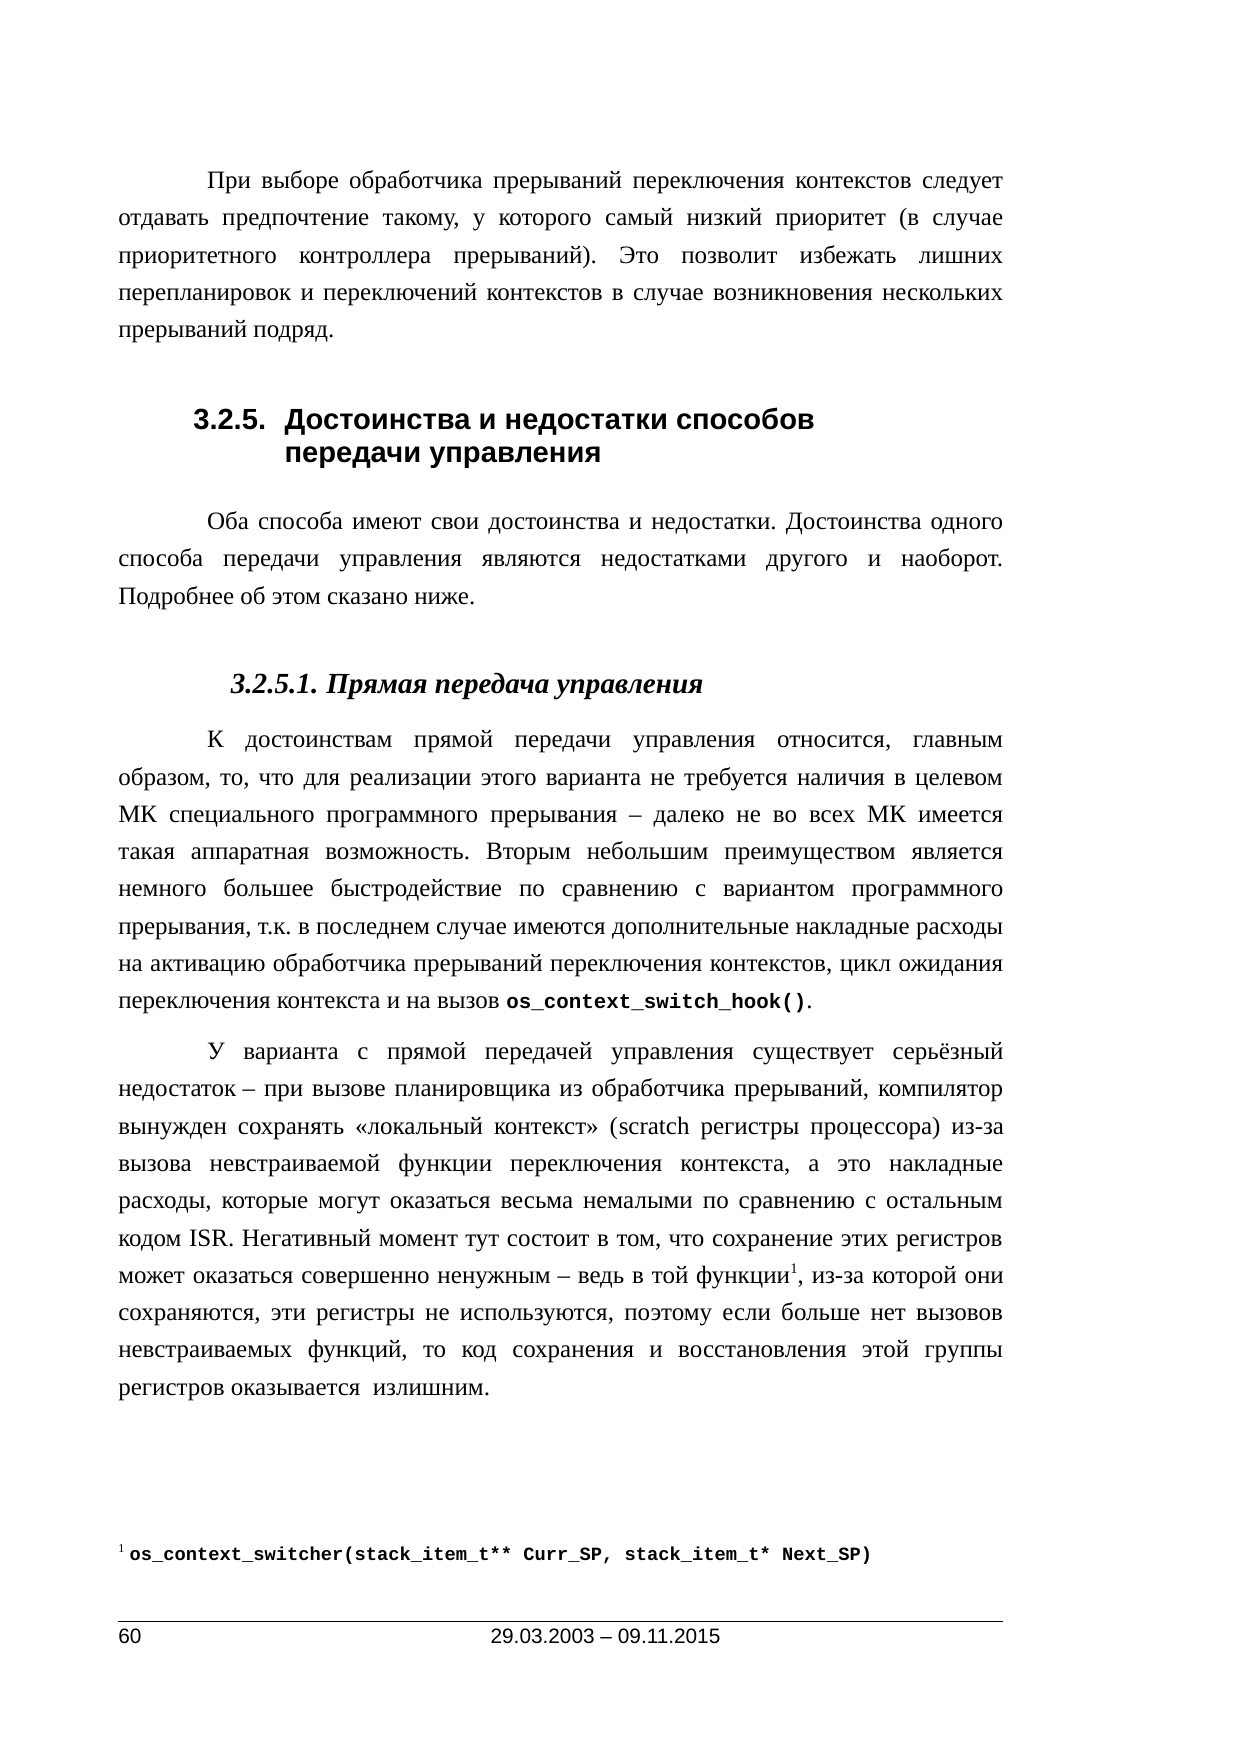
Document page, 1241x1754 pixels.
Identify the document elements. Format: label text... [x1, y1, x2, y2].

subtitle Прямая передача управления [231, 667, 1004, 700]
text К достоинствам прямой передачи управления относится, главным образом, то, что для реализации этого варианта не требуется наличия в целевом МК специального программного прерывания – далеко не во всех МК имеется такая аппаратная возможность. Вторым небольшим преимуществом является немного большее быстродействие по сравнению с вариантом программного прерывания, т.к. в последнем случае имеются дополнительные накладные расходы на активацию обработчика прерываний переключения контекстов, цикл ожидания переключения контекста и на вызов os_context_switch_hook(). [118, 724, 1004, 1015]
text У варианта с прямой передачей управления существует серьёзный недостаток – при вызове планировщика из обработчика прерываний, компилятор вынужден сохранять «локальный контекст» (scratch регистры процессора) из-за вызова невстраиваемой функции переключения контекста, а это накладные расходы, которые могут оказаться весьма немалыми по сравнению с остальным кодом ISR. Негативный момент тут состоит в том, что сохранение этих регистров может оказаться совершенно ненужным – ведь в той функции, из-за которой они сохраняются, эти регистры не используются, поэтому если больше нет вызовов невстраиваемых функций, то код сохранения и восстановления этой группы регистров оказывается излишним. [118, 1036, 1004, 1401]
text Оба способа имеют свои достоинства и недостатки. Достоинства одного способа передачи управления являются недостатками другого и наоборот. Подробнее об этом сказано ниже. [118, 506, 1004, 609]
subtitle Достоинства и недостатки способов передачи управления [193, 402, 886, 469]
text При выборе обработчика прерываний переключения контекстов следует отдавать предпочтение такому, у которого самый низкий приоритет (в случае приоритетного контроллера прерываний). Это позволит избежать лишних перепланировок и переключений контекстов в случае возникновения нескольких прерываний подряд. [118, 165, 1004, 343]
text os_context_switcher(stack_item_t** Curr_SP, stack_item_t* Next_SP) [118, 1541, 1004, 1566]
